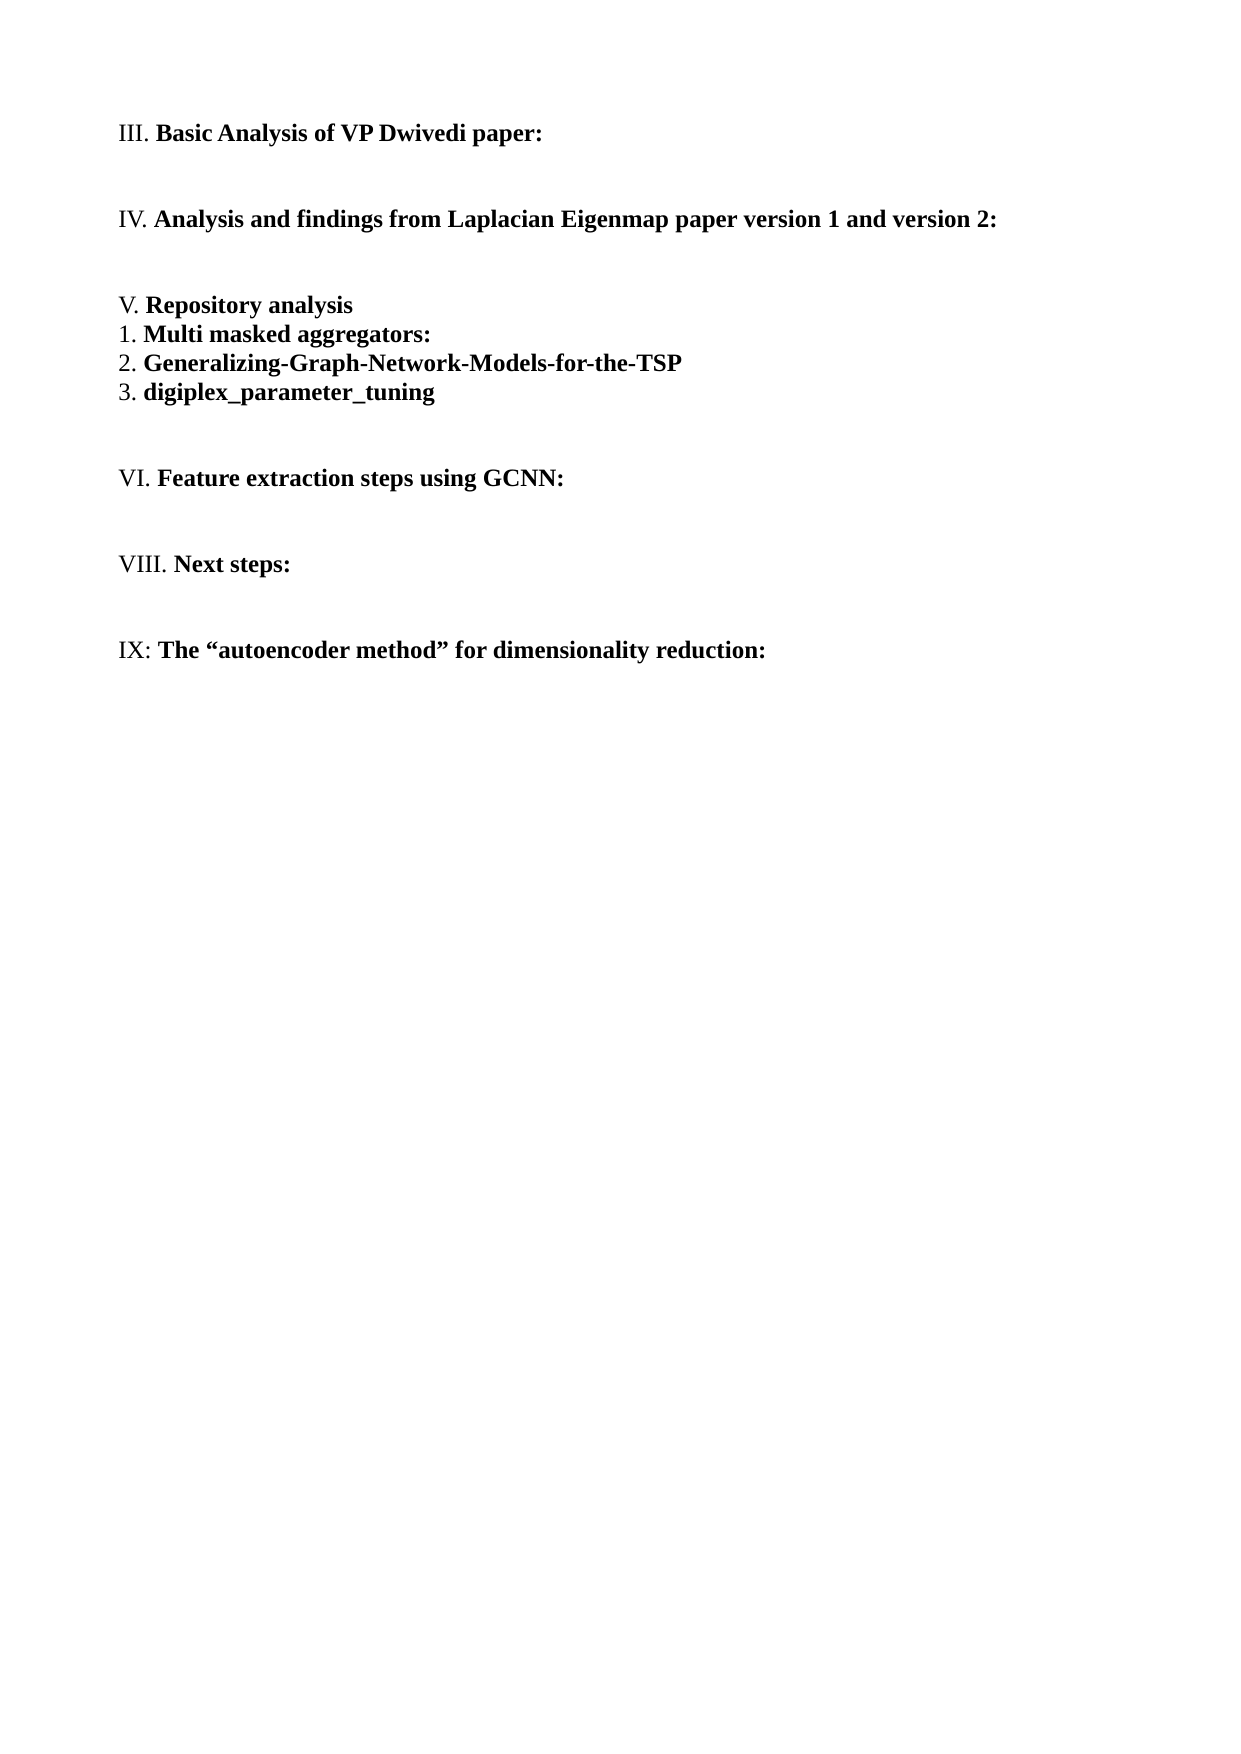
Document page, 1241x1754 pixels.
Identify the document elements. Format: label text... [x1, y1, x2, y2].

text 2. Generalizing-Graph-Network-Models-for-the-TSP [118, 348, 1122, 377]
text VI. Feature extraction steps using GCNN: [118, 463, 1122, 492]
text III. Basic Analysis of VP Dwivedi paper: [118, 118, 1122, 147]
text VIII. Next steps: [118, 549, 1122, 578]
text IX: The “autoencoder method” for dimensionality reduction: [118, 636, 1122, 664]
text 3. digiplex_parameter_tuning [118, 377, 1122, 406]
text IV. Analysis and findings from Laplacian Eigenmap paper version 1 and version 2: [118, 204, 1122, 233]
text V. Repository analysis 1. Multi masked aggregators: [118, 291, 1122, 348]
